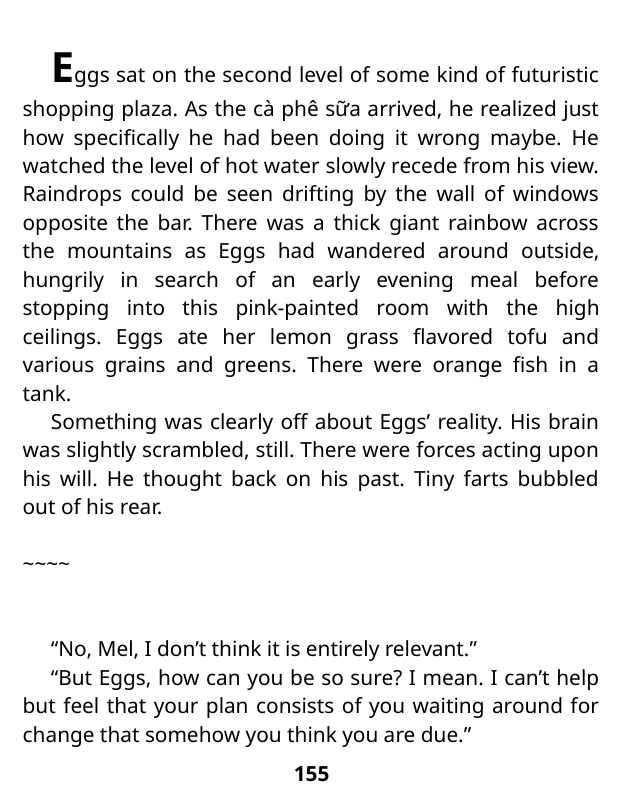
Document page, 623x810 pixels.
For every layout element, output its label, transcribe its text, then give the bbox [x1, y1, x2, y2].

text “No, Mel, I don’t think it is entirely relevant.” [22, 606, 600, 663]
text Eggs sat on the second level of some kind of futuristic shopping plaza. As the cà phê sữa arrived, he realized just how specifically he had been doing it wrong maybe. He watched the level of hot water slowly recede from his view. Raindrops could be seen drifting by the wall of windows opposite the bar. There was a thick giant rainbow across the mountains as Eggs had wandered around outside, hungrily in search of an early evening meal before stopping into this pink-painted room with the high ceilings. Eggs ate her lemon grass flavored tofu and various grains and greens. There were orange fish in a tank. [22, 37, 600, 407]
text Something was clearly off about Eggs’ reality. His brain was slightly scrambled, still. There were forces acting upon his will. He thought back on his past. Tiny farts bubbled out of his rear. [22, 407, 600, 521]
text ~~~~ [22, 549, 600, 578]
text “But Eggs, how can you be so sure? I mean. I can’t help but feel that your plan consists of you waiting around for change that somehow you think you are due.” [22, 663, 600, 748]
